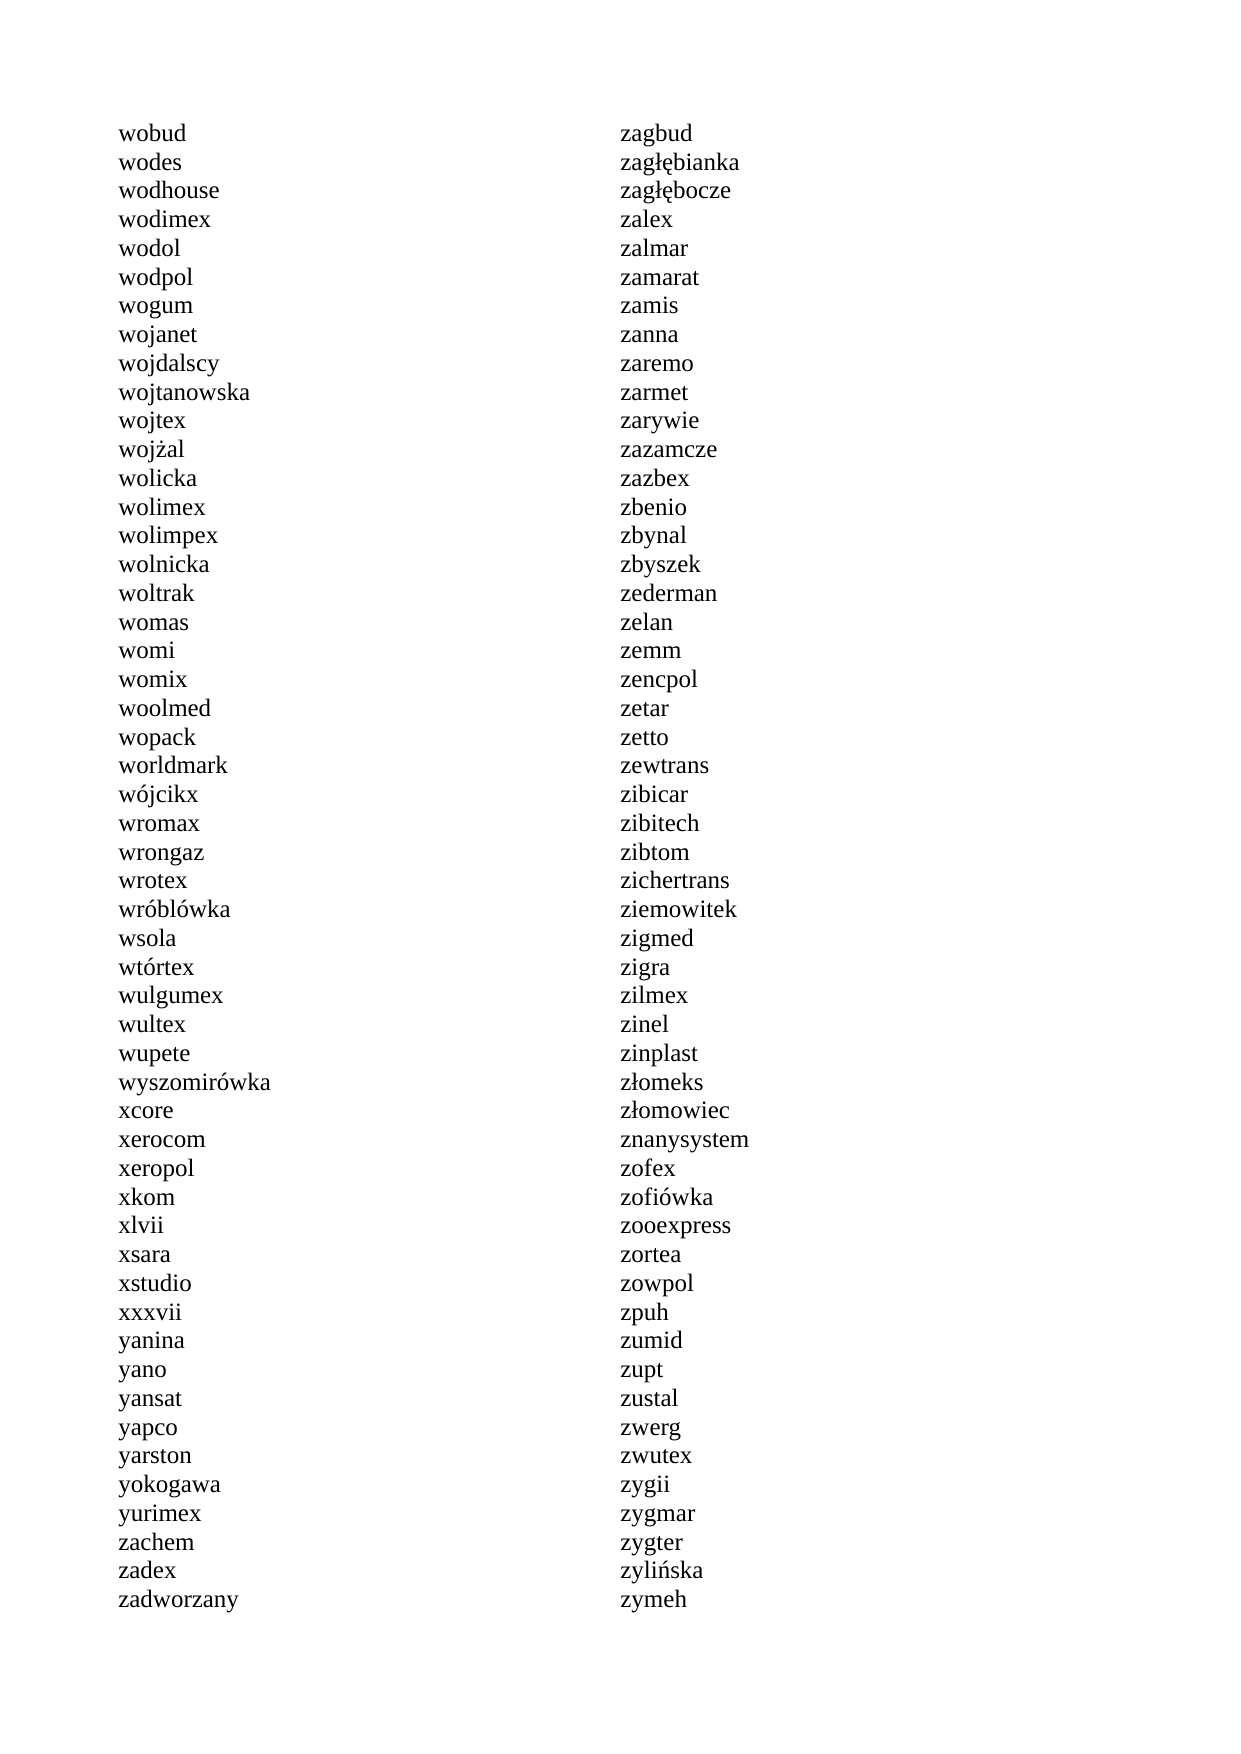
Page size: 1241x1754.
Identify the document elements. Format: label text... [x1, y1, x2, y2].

text yapco [118, 1412, 620, 1441]
text yano [118, 1354, 620, 1383]
text zwerg [620, 1412, 1122, 1441]
text zymeh [620, 1584, 1122, 1613]
text zarmet [620, 377, 1122, 406]
text wobud [118, 118, 620, 147]
text womix [118, 664, 620, 693]
text zazamcze [620, 434, 1122, 463]
text zamis [620, 291, 1122, 319]
text wojżal [118, 434, 620, 463]
text zewtrans [620, 751, 1122, 779]
text zederman [620, 578, 1122, 607]
text złomeks [620, 1067, 1122, 1096]
text xxxvii [118, 1297, 620, 1326]
text wogum [118, 291, 620, 319]
text zumid [620, 1326, 1122, 1354]
text zibitech [620, 808, 1122, 837]
text zbenio [620, 492, 1122, 521]
text wromax [118, 808, 620, 837]
text wulgumex [118, 981, 620, 1009]
text wodimex [118, 204, 620, 233]
text zaremo [620, 348, 1122, 377]
text zigra [620, 952, 1122, 981]
text zencpol [620, 664, 1122, 693]
text zbyszek [620, 549, 1122, 578]
text wyszomirówka [118, 1067, 620, 1096]
text woltrak [118, 578, 620, 607]
text zylińska [620, 1556, 1122, 1584]
text wolimpex [118, 521, 620, 549]
text zupt [620, 1354, 1122, 1383]
text xerocom [118, 1124, 620, 1153]
text zygii [620, 1469, 1122, 1498]
text zpuh [620, 1297, 1122, 1326]
text wtórtex [118, 952, 620, 981]
text wolicka [118, 463, 620, 492]
text zemm [620, 636, 1122, 664]
text ziemowitek [620, 894, 1122, 923]
text zygter [620, 1527, 1122, 1556]
text wupete [118, 1038, 620, 1067]
text zanna [620, 319, 1122, 348]
text zetto [620, 722, 1122, 751]
text womas [118, 607, 620, 636]
text zilmex [620, 981, 1122, 1009]
text xstudio [118, 1268, 620, 1297]
text wodpol [118, 262, 620, 291]
text zelan [620, 607, 1122, 636]
text woolmed [118, 693, 620, 722]
text zagłębianka [620, 147, 1122, 176]
text znanysystem [620, 1124, 1122, 1153]
text zustal [620, 1383, 1122, 1412]
text wrongaz [118, 837, 620, 866]
text wójcikx [118, 779, 620, 808]
text wojanet [118, 319, 620, 348]
text wodol [118, 233, 620, 262]
text zadex [118, 1556, 620, 1584]
text wolnicka [118, 549, 620, 578]
text zadworzany [118, 1584, 620, 1613]
text zarywie [620, 406, 1122, 434]
text yanina [118, 1326, 620, 1354]
text zbynal [620, 521, 1122, 549]
text zooexpress [620, 1211, 1122, 1239]
text womi [118, 636, 620, 664]
text zalex [620, 204, 1122, 233]
text zibtom [620, 837, 1122, 866]
text xeropol [118, 1153, 620, 1182]
text zinplast [620, 1038, 1122, 1067]
text wróblówka [118, 894, 620, 923]
text zortea [620, 1239, 1122, 1268]
text wojtex [118, 406, 620, 434]
text złomowiec [620, 1096, 1122, 1124]
text zetar [620, 693, 1122, 722]
text wojtanowska [118, 377, 620, 406]
text yansat [118, 1383, 620, 1412]
text zagbud [620, 118, 1122, 147]
text yurimex [118, 1498, 620, 1527]
text zachem [118, 1527, 620, 1556]
text zigmed [620, 923, 1122, 952]
text zwutex [620, 1441, 1122, 1469]
text zagłębocze [620, 176, 1122, 204]
text wopack [118, 722, 620, 751]
text xcore [118, 1096, 620, 1124]
text xkom [118, 1182, 620, 1211]
text zygmar [620, 1498, 1122, 1527]
text yarston [118, 1441, 620, 1469]
text wsola [118, 923, 620, 952]
text zowpol [620, 1268, 1122, 1297]
text zazbex [620, 463, 1122, 492]
text zinel [620, 1009, 1122, 1038]
text zofiówka [620, 1182, 1122, 1211]
text wolimex [118, 492, 620, 521]
text zamarat [620, 262, 1122, 291]
text wultex [118, 1009, 620, 1038]
text yokogawa [118, 1469, 620, 1498]
text wojdalscy [118, 348, 620, 377]
text xlvii [118, 1211, 620, 1239]
text wodhouse [118, 176, 620, 204]
text wrotex [118, 866, 620, 894]
text worldmark [118, 751, 620, 779]
text wodes [118, 147, 620, 176]
text xsara [118, 1239, 620, 1268]
text zofex [620, 1153, 1122, 1182]
text zibicar [620, 779, 1122, 808]
text zichertrans [620, 866, 1122, 894]
text zalmar [620, 233, 1122, 262]
